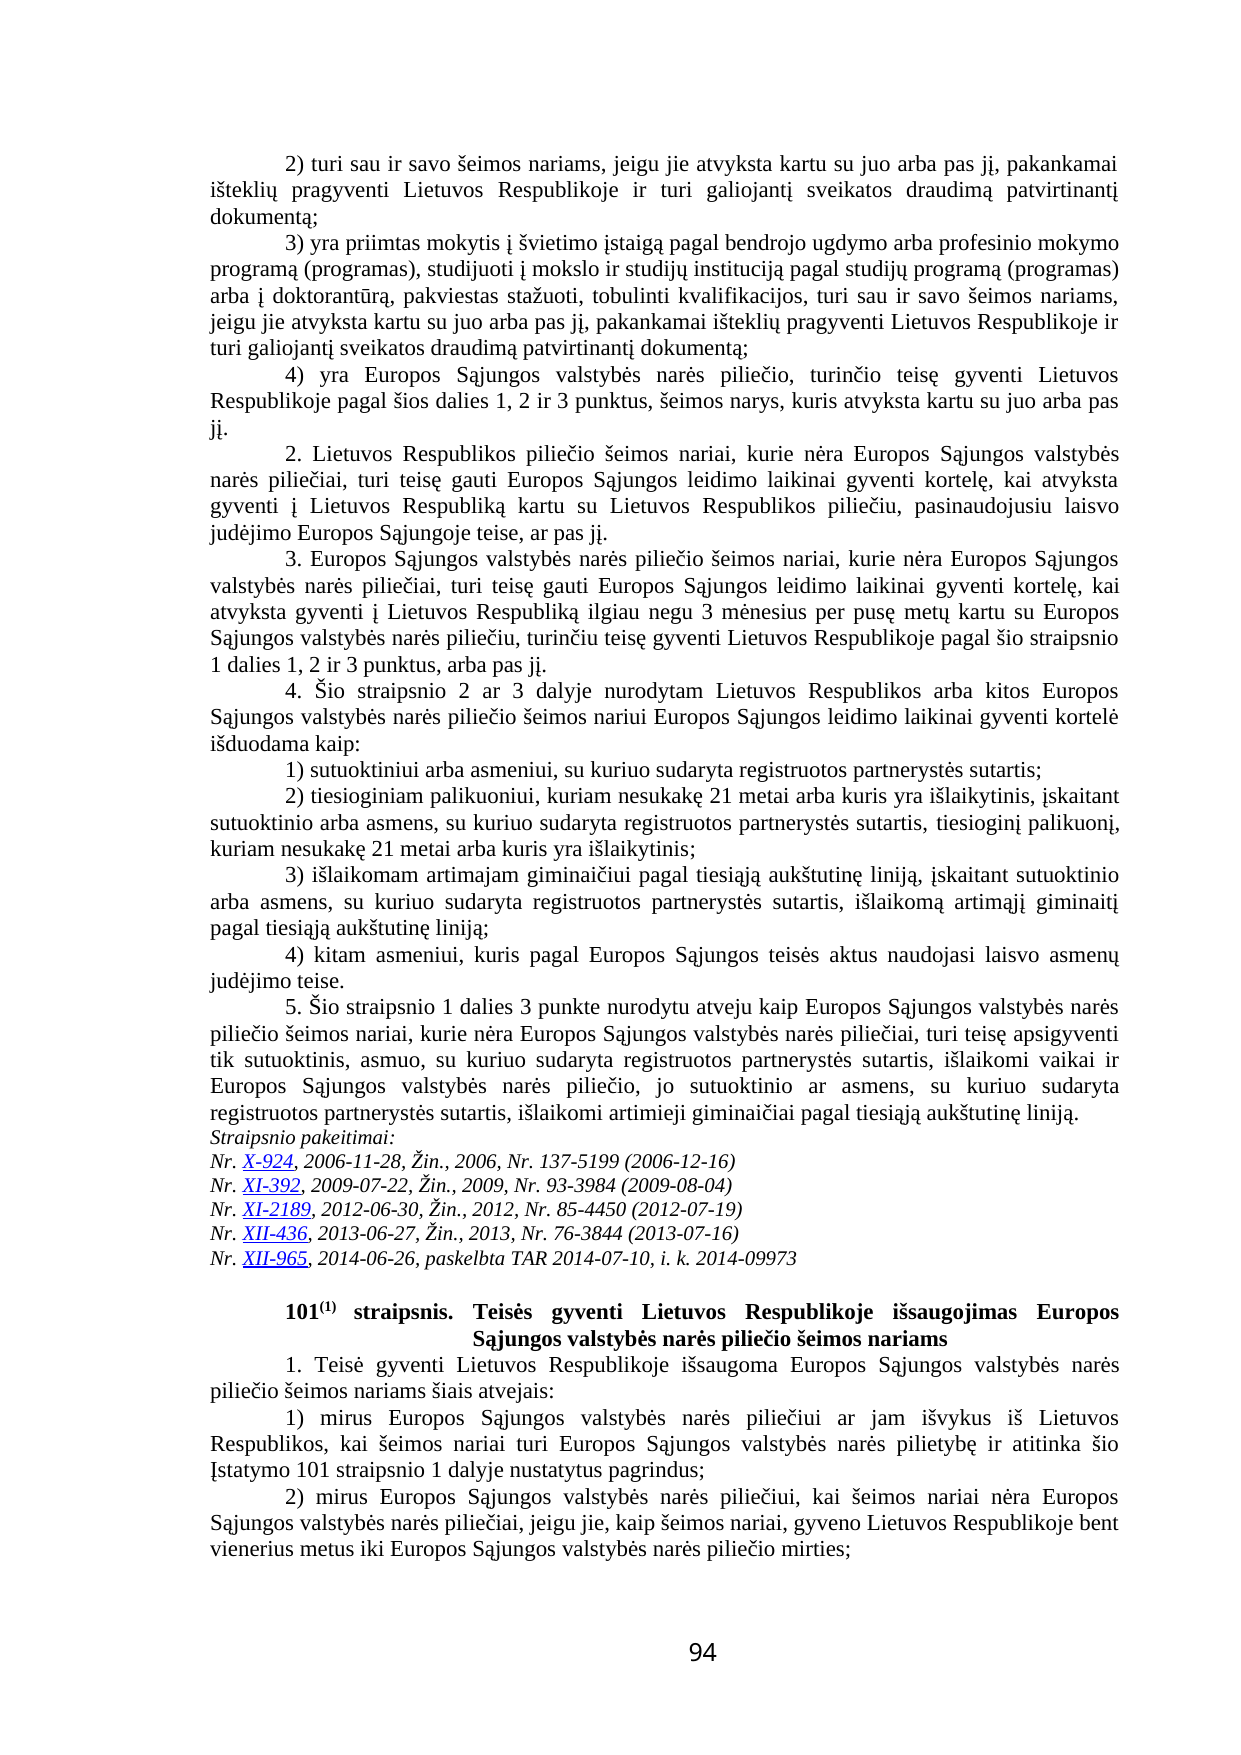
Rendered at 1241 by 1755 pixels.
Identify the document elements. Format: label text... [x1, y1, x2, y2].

text 2) tiesioginiam palikuoniui, kuriam nesukakę 21 metai arba kuris yra išlaikytinis, įskaitant sutuoktinio arba asmens, su kuriuo sudaryta registruotos partnerystės sutartis, tiesioginį palikuonį, kuriam nesukakę 21 metai arba kuris yra išlaikytinis; [210, 782, 1120, 862]
text 4. Šio straipsnio 2 ar 3 dalyje nurodytam Lietuvos Respublikos arba kitos Europos Sąjungos valstybės narės piliečio šeimos nariui Europos Sąjungos leidimo laikinai gyventi kortelė išduodama kaip: [210, 677, 1120, 756]
text 4) yra Europos Sąjungos valstybės narės piliečio, turinčio teisę gyventi Lietuvos Respublikoje pagal šios dalies 1, 2 ir 3 punktus, šeimos narys, kuris atvyksta kartu su juo arba pas jį. [210, 361, 1120, 440]
text Nr. XII-436, 2013-06-27, Žin., 2013, Nr. 76-3844 (2013-07-16) [210, 1221, 1120, 1245]
text 1. Teisė gyventi Lietuvos Respublikoje išsaugoma Europos Sąjungos valstybės narės piliečio šeimos nariams šiais atvejais: [210, 1351, 1120, 1404]
text 3. Europos Sąjungos valstybės narės piliečio šeimos nariai, kurie nėra Europos Sąjungos valstybės narės piliečiai, turi teisę gauti Europos Sąjungos leidimo laikinai gyventi kortelę, kai atvyksta gyventi į Lietuvos Respubliką ilgiau negu 3 mėnesius per pusę metų kartu su Europos Sąjungos valstybės narės piliečiu, turinčiu teisę gyventi Lietuvos Respublikoje pagal šio straipsnio 1 dalies 1, 2 ir 3 punktus, arba pas jį. [210, 545, 1120, 677]
text 3) yra priimtas mokytis į švietimo įstaigą pagal bendrojo ugdymo arba profesinio mokymo programą (programas), studijuoti į mokslo ir studijų instituciją pagal studijų programą (programas) arba į doktorantūrą, pakviestas stažuoti, tobulinti kvalifikacijos, turi sau ir savo šeimos nariams, jeigu jie atvyksta kartu su juo arba pas jį, pakankamai išteklių pragyventi Lietuvos Respublikoje ir turi galiojantį sveikatos draudimą patvirtinantį dokumentą; [210, 229, 1120, 361]
text 2) turi sau ir savo šeimos nariams, jeigu jie atvyksta kartu su juo arba pas jį, pakankamai išteklių pragyventi Lietuvos Respublikoje ir turi galiojantį sveikatos draudimą patvirtinantį dokumentą; [210, 150, 1120, 229]
text 2. Lietuvos Respublikos piliečio šeimos nariai, kurie nėra Europos Sąjungos valstybės narės piliečiai, turi teisę gauti Europos Sąjungos leidimo laikinai gyventi kortelę, kai atvyksta gyventi į Lietuvos Respubliką kartu su Lietuvos Respublikos piliečiu, pasinaudojusiu laisvo judėjimo Europos Sąjungoje teise, ar pas jį. [210, 440, 1120, 545]
text 101(1) straipsnis. Teisės gyventi Lietuvos Respublikoje išsaugojimas Europos Sąjungos valstybės narės piliečio šeimos nariams [285, 1298, 1120, 1351]
text Nr. XI-2189, 2012-06-30, Žin., 2012, Nr. 85-4450 (2012-07-19) [210, 1197, 1120, 1221]
text 4) kitam asmeniui, kuris pagal Europos Sąjungos teisės aktus naudojasi laisvo asmenų judėjimo teise. [210, 941, 1120, 993]
text 3) išlaikomam artimajam giminaičiui pagal tiesiąją aukštutinę liniją, įskaitant sutuoktinio arba asmens, su kuriuo sudaryta registruotos partnerystės sutartis, išlaikomą artimąjį giminaitį pagal tiesiąją aukštutinę liniją; [210, 862, 1120, 941]
text Nr. XII-965, 2014-06-26, paskelbta TAR 2014-07-10, i. k. 2014-09973 [210, 1245, 1120, 1269]
text Nr. X-924, 2006-11-28, Žin., 2006, Nr. 137-5199 (2006-12-16) [210, 1149, 1120, 1173]
text Straipsnio pakeitimai: [210, 1125, 1120, 1149]
text 1) sutuoktiniui arba asmeniui, su kuriuo sudaryta registruotos partnerystės sutartis; [210, 756, 1120, 782]
text Nr. XI-392, 2009-07-22, Žin., 2009, Nr. 93-3984 (2009-08-04) [210, 1173, 1120, 1197]
text 2) mirus Europos Sąjungos valstybės narės piliečiui, kai šeimos nariai nėra Europos Sąjungos valstybės narės piliečiai, jeigu jie, kaip šeimos nariai, gyveno Lietuvos Respublikoje bent vienerius metus iki Europos Sąjungos valstybės narės piliečio mirties; [210, 1483, 1120, 1562]
text 5. Šio straipsnio 1 dalies 3 punkte nurodytu atveju kaip Europos Sąjungos valstybės narės piliečio šeimos nariai, kurie nėra Europos Sąjungos valstybės narės piliečiai, turi teisę apsigyventi tik sutuoktinis, asmuo, su kuriuo sudaryta registruotos partnerystės sutartis, išlaikomi vaikai ir Europos Sąjungos valstybės narės piliečio, jo sutuoktinio ar asmens, su kuriuo sudaryta registruotos partnerystės sutartis, išlaikomi artimieji giminaičiai pagal tiesiąją aukštutinę liniją. [210, 993, 1120, 1125]
text 1) mirus Europos Sąjungos valstybės narės piliečiui ar jam išvykus iš Lietuvos Respublikos, kai šeimos nariai turi Europos Sąjungos valstybės narės pilietybę ir atitinka šio Įstatymo 101 straipsnio 1 dalyje nustatytus pagrindus; [210, 1404, 1120, 1483]
